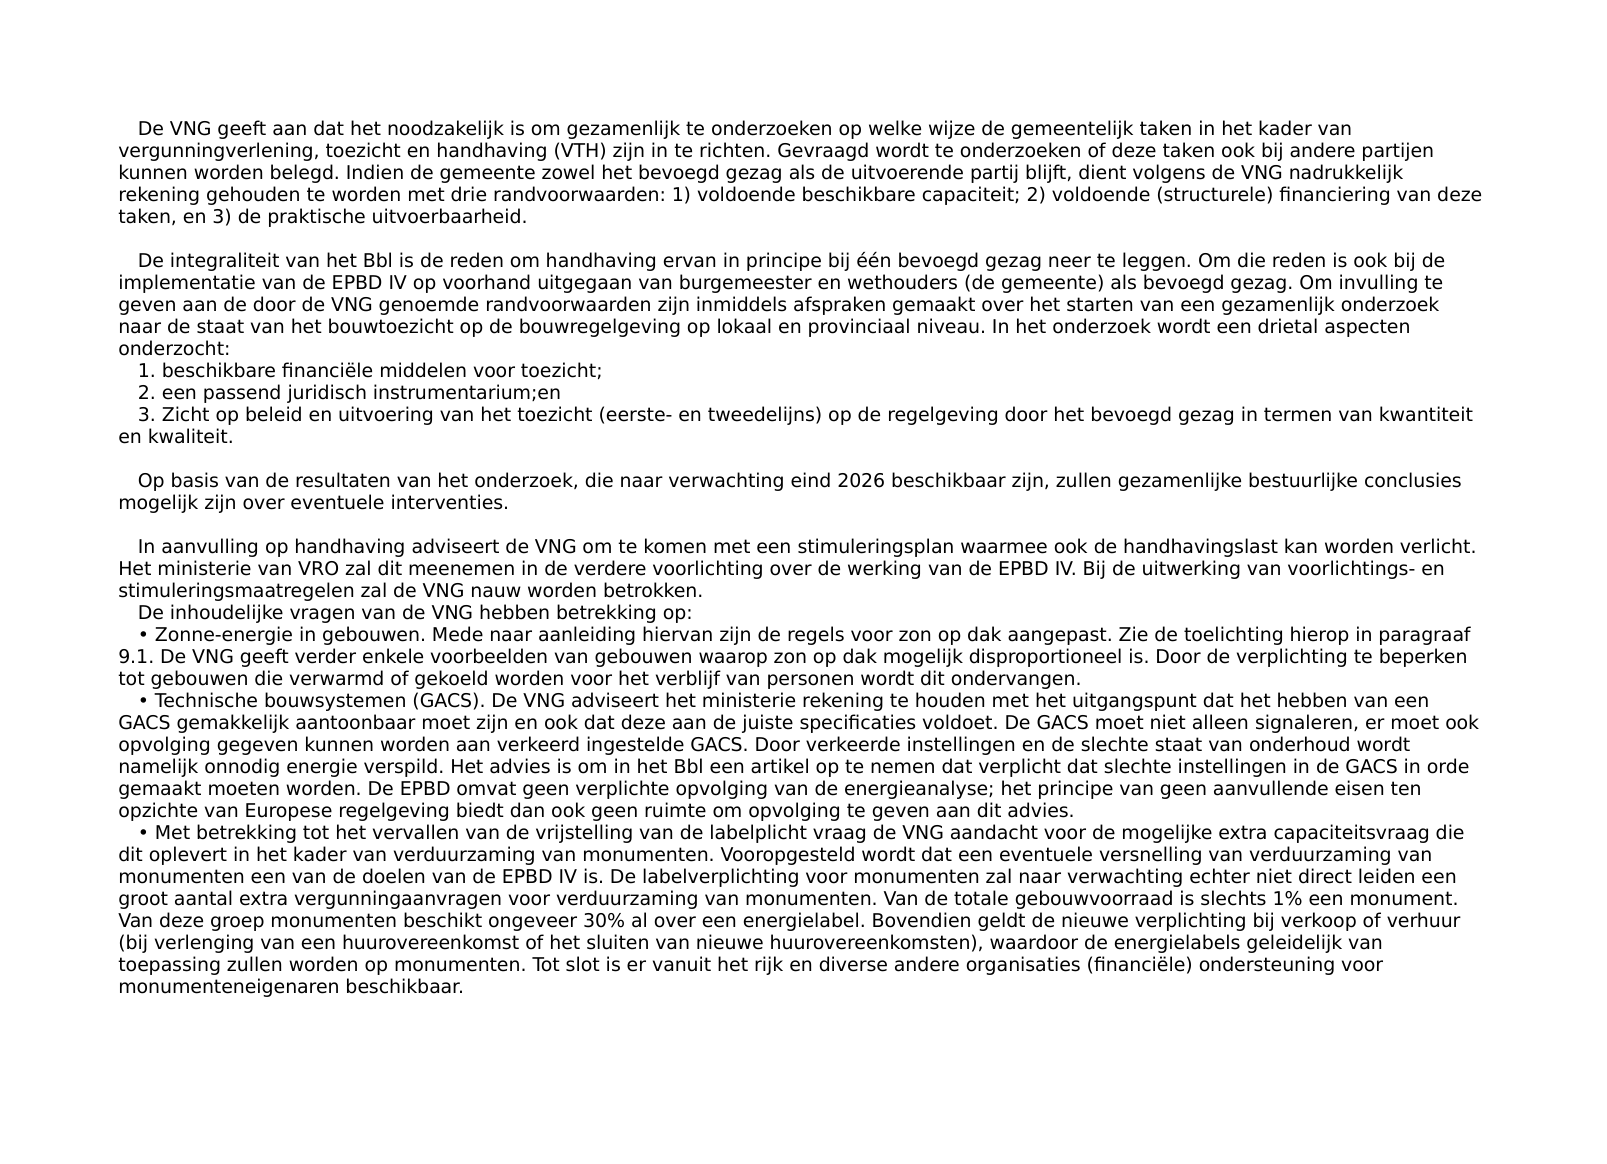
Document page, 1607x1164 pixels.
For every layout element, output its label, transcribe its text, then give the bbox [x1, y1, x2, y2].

text 2. een passend juridisch instrumentarium;en [118, 382, 1488, 404]
text In aanvulling op handhaving adviseert de VNG om te komen met een stimuleringsplan waarmee ook de handhavingslast kan worden verlicht. Het ministerie van VRO zal dit meenemen in de verdere voorlichting over de werking van de EPBD IV. Bij de uitwerking van voorlichtings- en stimuleringsmaatregelen zal de VNG nauw worden betrokken. [118, 536, 1488, 602]
text • Technische bouwsystemen (GACS). De VNG adviseert het ministerie rekening te houden met het uitgangspunt dat het hebben van een GACS gemakkelijk aantoonbaar moet zijn en ook dat deze aan de juiste specificaties voldoet. De GACS moet niet alleen signaleren, er moet ook opvolging gegeven kunnen worden aan verkeerd ingestelde GACS. Door verkeerde instellingen en de slechte staat van onderhoud wordt namelijk onnodig energie verspild. Het advies is om in het Bbl een artikel op te nemen dat verplicht dat slechte instellingen in de GACS in orde gemaakt moeten worden. De EPBD omvat geen verplichte opvolging van de energieanalyse; het principe van geen aanvullende eisen ten opzichte van Europese regelgeving biedt dan ook geen ruimte om opvolging te geven aan dit advies. [118, 690, 1488, 822]
text • Zonne-energie in gebouwen. Mede naar aanleiding hiervan zijn de regels voor zon op dak aangepast. Zie de toelichting hierop in paragraaf 9.1. De VNG geeft verder enkele voorbeelden van gebouwen waarop zon op dak mogelijk disproportioneel is. Door de verplichting te beperken tot gebouwen die verwarmd of gekoeld worden voor het verblijf van personen wordt dit ondervangen. [118, 624, 1488, 690]
text De integraliteit van het Bbl is de reden om handhaving ervan in principe bij één bevoegd gezag neer te leggen. Om die reden is ook bij de implementatie van de EPBD IV op voorhand uitgegaan van burgemeester en wethouders (de gemeente) als bevoegd gezag. Om invulling te geven aan de door de VNG genoemde randvoorwaarden zijn inmiddels afspraken gemaakt over het starten van een gezamenlijk onderzoek naar de staat van het bouwtoezicht op de bouwregelgeving op lokaal en provinciaal niveau. In het onderzoek wordt een drietal aspecten onderzocht: [118, 250, 1488, 360]
text 1. beschikbare financiële middelen voor toezicht; [118, 360, 1488, 382]
text 3. Zicht op beleid en uitvoering van het toezicht (eerste- en tweedelijns) op de regelgeving door het bevoegd gezag in termen van kwantiteit en kwaliteit. [118, 404, 1488, 448]
text De VNG geeft aan dat het noodzakelijk is om gezamenlijk te onderzoeken op welke wijze de gemeentelijk taken in het kader van vergunningverlening, toezicht en handhaving (VTH) zijn in te richten. Gevraagd wordt te onderzoeken of deze taken ook bij andere partijen kunnen worden belegd. Indien de gemeente zowel het bevoegd gezag als de uitvoerende partij blijft, dient volgens de VNG nadrukkelijk rekening gehouden te worden met drie randvoorwaarden: 1) voldoende beschikbare capaciteit; 2) voldoende (structurele) financiering van deze taken, en 3) de praktische uitvoerbaarheid. [118, 118, 1488, 228]
text • Met betrekking tot het vervallen van de vrijstelling van de labelplicht vraag de VNG aandacht voor de mogelijke extra capaciteitsvraag die dit oplevert in het kader van verduurzaming van monumenten. Vooropgesteld wordt dat een eventuele versnelling van verduurzaming van monumenten een van de doelen van de EPBD IV is. De labelverplichting voor monumenten zal naar verwachting echter niet direct leiden een groot aantal extra vergunningaanvragen voor verduurzaming van monumenten. Van de totale gebouwvoorraad is slechts 1% een monument. Van deze groep monumenten beschikt ongeveer 30% al over een energielabel. Bovendien geldt de nieuwe verplichting bij verkoop of verhuur (bij verlenging van een huurovereenkomst of het sluiten van nieuwe huurovereenkomsten), waardoor de energielabels geleidelijk van toepassing zullen worden op monumenten. Tot slot is er vanuit het rijk en diverse andere organisaties (financiële) ondersteuning voor monumenteneigenaren beschikbaar. [118, 822, 1488, 998]
text Op basis van de resultaten van het onderzoek, die naar verwachting eind 2026 beschikbaar zijn, zullen gezamenlijke bestuurlijke conclusies mogelijk zijn over eventuele interventies. [118, 470, 1488, 514]
text De inhoudelijke vragen van de VNG hebben betrekking op: [118, 602, 1488, 624]
